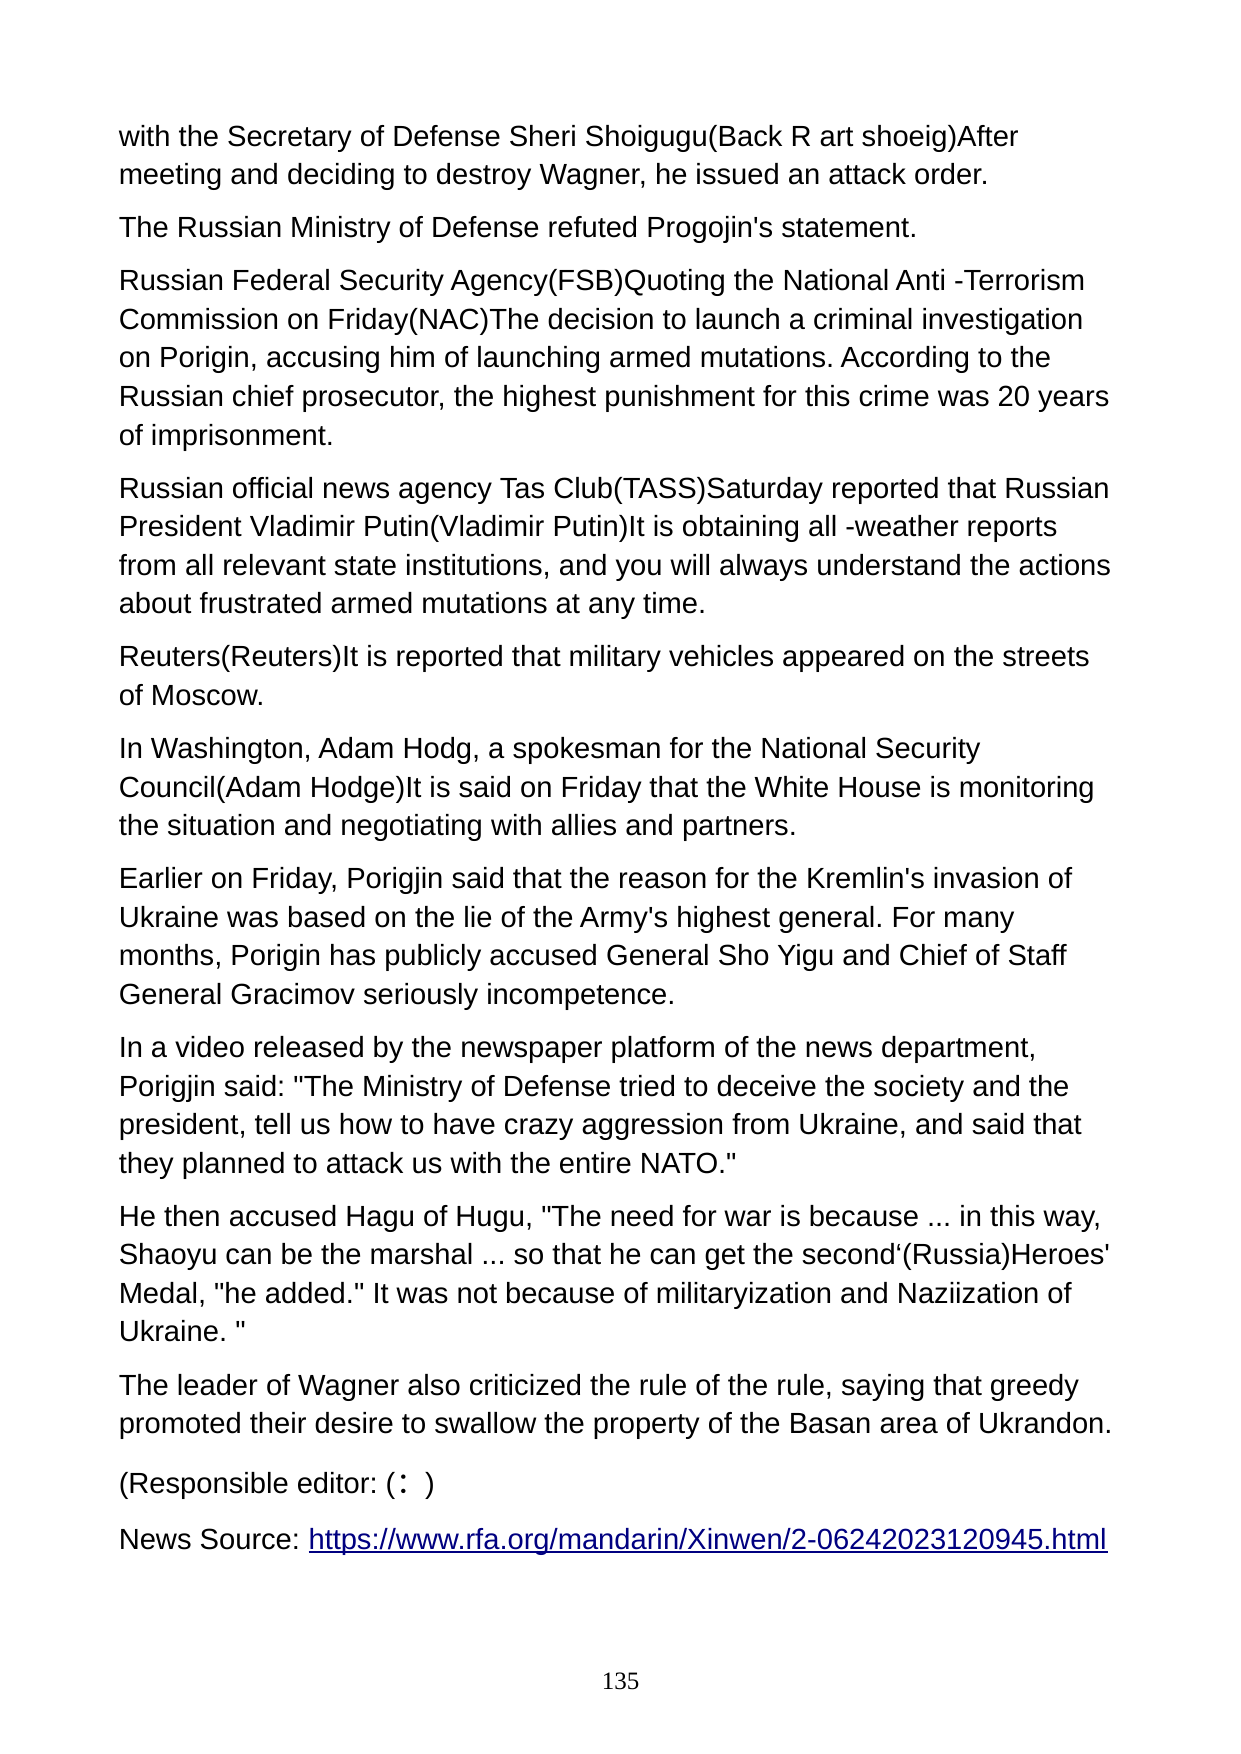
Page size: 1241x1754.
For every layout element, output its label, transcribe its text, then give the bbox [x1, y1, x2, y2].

text The leader of Wagner also criticized the rule of the rule, saying that greedy promoted their desire to swallow the property of the Basan area of Ukrandon. [118, 1367, 1122, 1439]
text He then accused Hagu of Hugu, "The need for war is because ... in this way, Shaoyu can be the marshal ... so that he can get the second‘(Russia)Heroes' Medal, "he added." It was not because of militaryization and Naziization of Ukraine. " [118, 1199, 1122, 1348]
text (Responsible editor: (：) [118, 1459, 1122, 1501]
text The Russian Ministry of Defense refuted Progojin's statement. [118, 210, 1122, 244]
text News Source: https://www.rfa.org/mandarin/Xinwen/2-06242023120945.html [118, 1522, 1122, 1556]
text In Washington, Adam Hodg, a spokesman for the National Security Council(Adam Hodge)It is said on Friday that the White House is monitoring the situation and negotiating with allies and partners. [118, 731, 1122, 842]
text Earlier on Friday, Porigjin said that the reason for the Kremlin's invasion of Ukraine was based on the lie of the Army's highest general. For many months, Porigin has publicly accused General Sho Yigu and Chief of Staff General Gracimov seriously incompetence. [118, 861, 1122, 1010]
text In a video released by the newspaper platform of the news department, Porigjin said: "The Ministry of Defense tried to deceive the society and the president, tell us how to have crazy aggression from Ukraine, and said that they planned to attack us with the entire NATO." [118, 1030, 1122, 1179]
text Russian official news agency Tas Club(TASS)Saturday reported that Russian President Vladimir Putin(Vladimir Putin)It is obtaining all -weather reports from all relevant state institutions, and you will always understand the actions about frustrated armed mutations at any time. [118, 471, 1122, 620]
text Russian Federal Security Agency(FSB)Quoting the National Anti -Terrorism Commission on Friday(NAC)The decision to launch a criminal investigation on Porigin, accusing him of launching armed mutations. According to the Russian chief prosecutor, the highest punishment for this crime was 20 years of imprisonment. [118, 263, 1122, 451]
text Reuters(Reuters)It is reported that military vehicles appeared on the streets of Moscow. [118, 639, 1122, 711]
text with the Secretary of Defense Sheri Shoigugu(Back R art shoeig)After meeting and deciding to destroy Wagner, he issued an attack order. [118, 118, 1122, 191]
